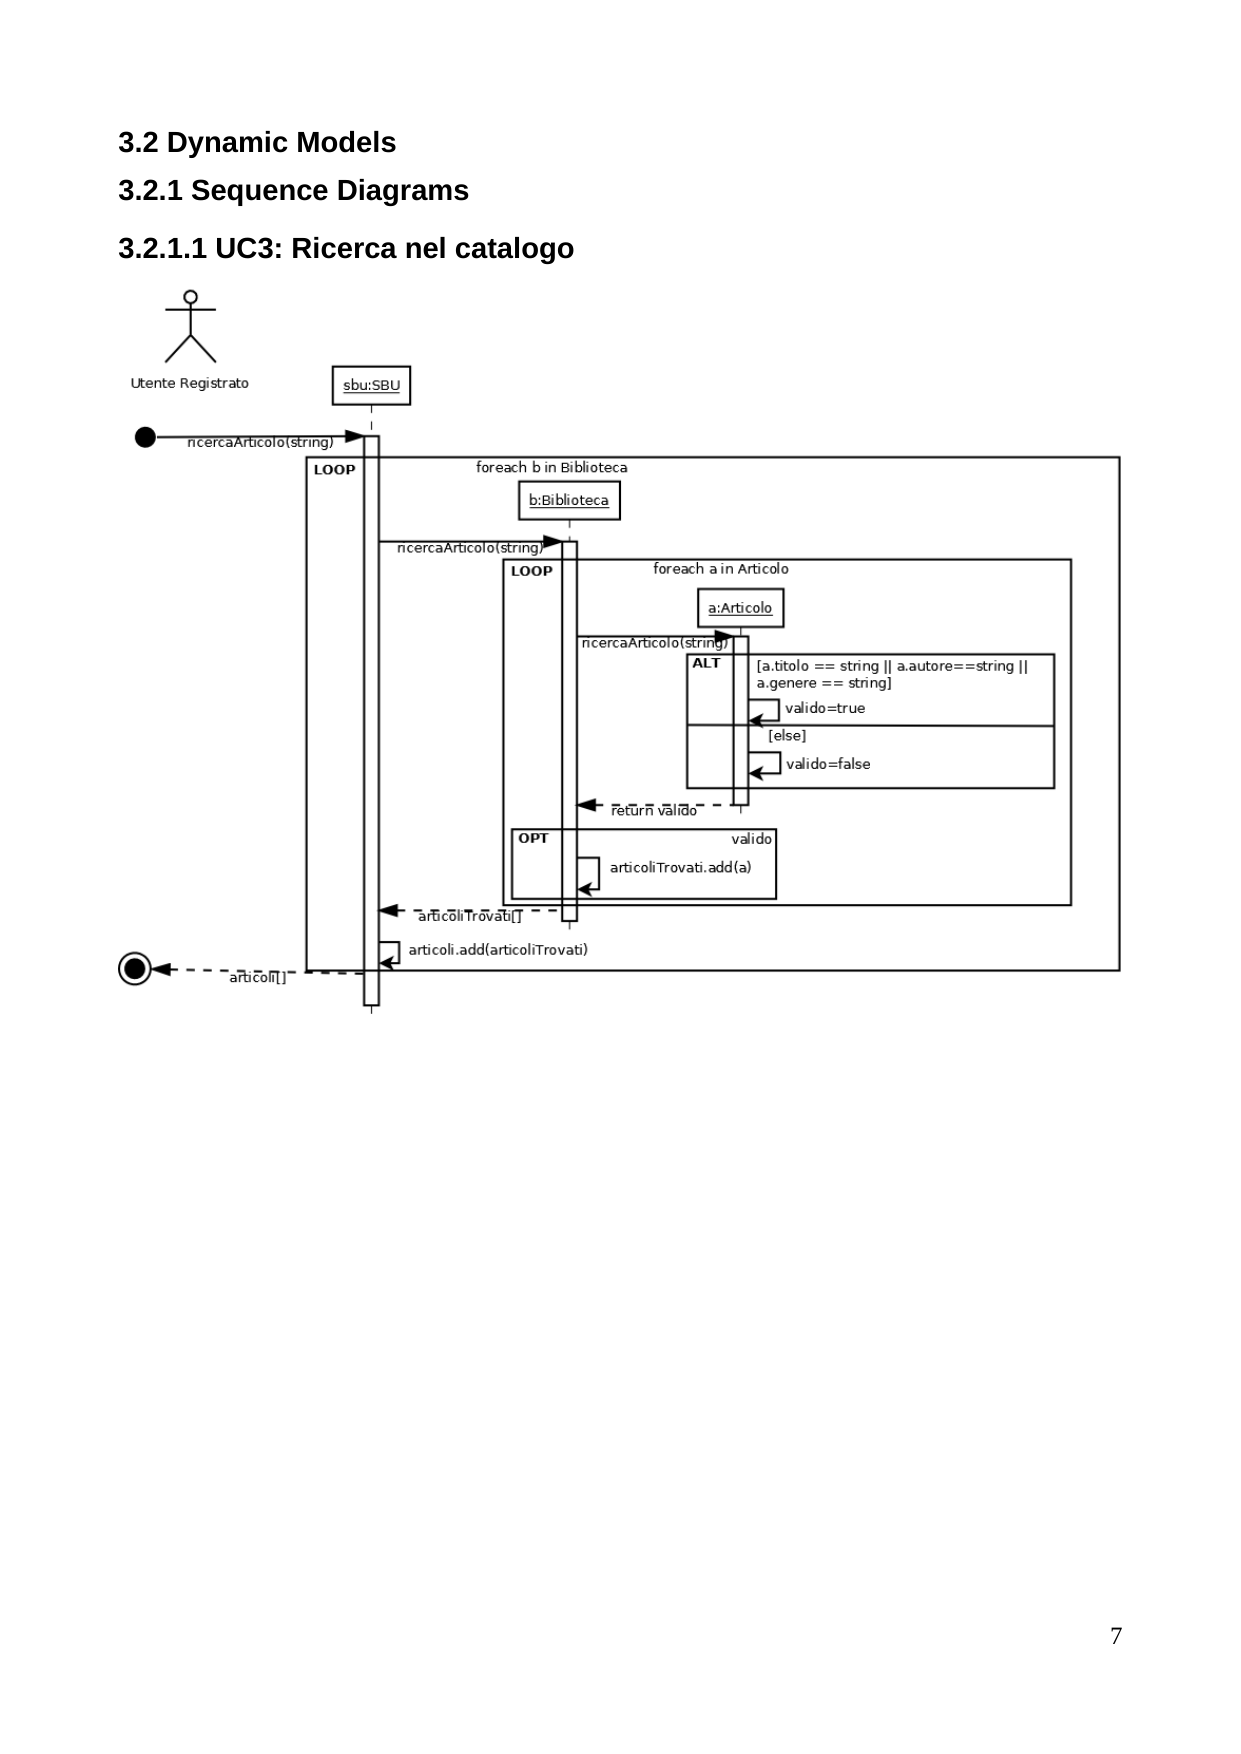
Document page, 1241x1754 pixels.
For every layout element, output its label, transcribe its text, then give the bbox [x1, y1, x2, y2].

subtitle 3.2.1.1 UC3: Ricerca nel catalogo [118, 231, 1122, 265]
subtitle 3.2 Dynamic Models [118, 124, 1122, 158]
subtitle 3.2.1 Sequence Diagrams [118, 173, 1122, 206]
